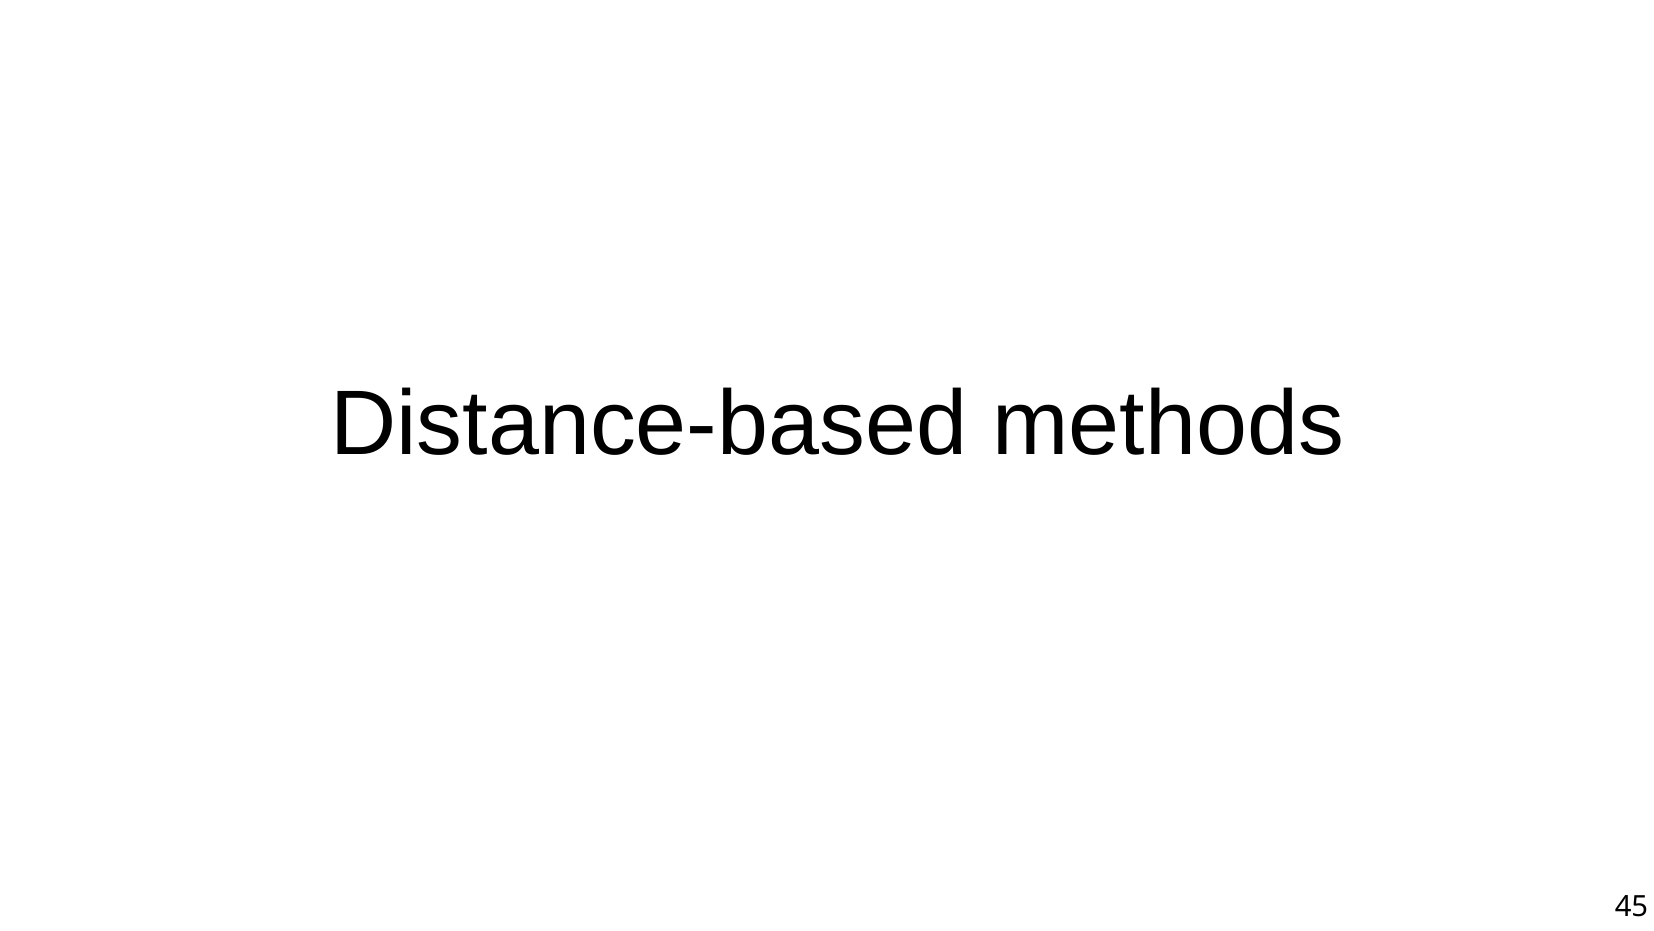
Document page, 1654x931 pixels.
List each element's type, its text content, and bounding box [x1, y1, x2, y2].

title Distance-based methods [93, 345, 1582, 501]
